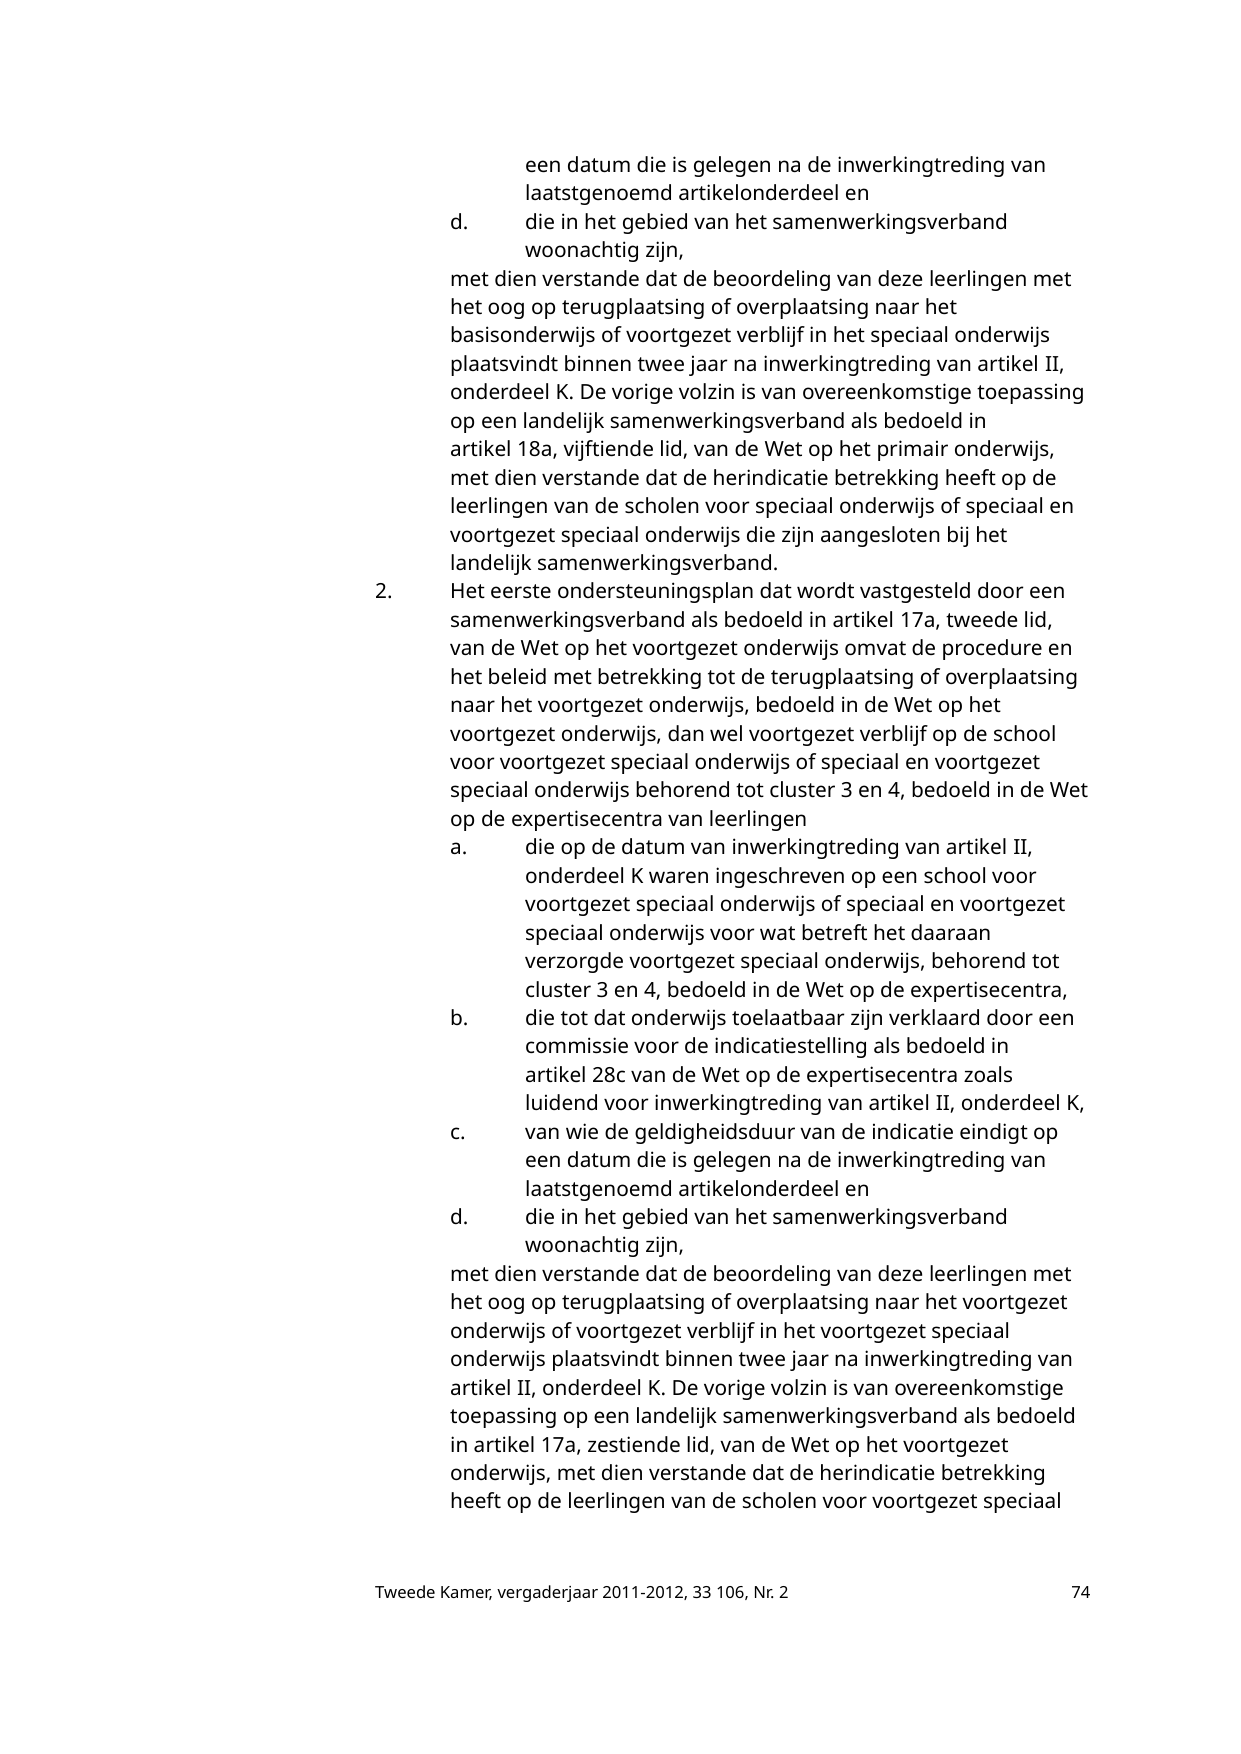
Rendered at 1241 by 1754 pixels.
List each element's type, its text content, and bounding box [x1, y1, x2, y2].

list die in het gebied van het samenwerkingsverband woonachtig zijn, [450, 1202, 1090, 1259]
list met dien verstande dat de beoordeling van deze leerlingen met het oog op terugplaatsing of overplaatsing naar het basisonderwijs of voortgezet verblijf in het speciaal onderwijs plaatsvindt binnen twee jaar na inwerkingtreding van artikel II, onderdeel K. De vorige volzin is van overeenkomstige toepassing op een landelijk samenwerkingsverband als bedoeld in artikel 18a, vijftiende lid, van de Wet op het primair onderwijs, met dien verstande dat de herindicatie betrekking heeft op de leerlingen van de scholen voor speciaal onderwijs of speciaal en voortgezet speciaal onderwijs die zijn aangesloten bij het landelijk samenwerkingsverband. [375, 264, 1090, 577]
list met dien verstande dat de beoordeling van deze leerlingen met het oog op terugplaatsing of overplaatsing naar het voortgezet onderwijs of voortgezet verblijf in het voortgezet speciaal onderwijs plaatsvindt binnen twee jaar na inwerkingtreding van artikel II, onderdeel K. De vorige volzin is van overeenkomstige toepassing op een landelijk samenwerkingsverband als bedoeld in artikel 17a, zestiende lid, van de Wet op het voortgezet onderwijs, met dien verstande dat de herindicatie betrekking heeft op de leerlingen van de scholen voor voortgezet speciaal [375, 1259, 1090, 1515]
list die in het gebied van het samenwerkingsverband woonachtig zijn, [450, 207, 1090, 264]
list van wie de geldigheidsduur van de indicatie eindigt op een datum die is gelegen na de inwerkingtreding van laatstgenoemd artikelonderdeel en [450, 1117, 1090, 1202]
list een datum die is gelegen na de inwerkingtreding van laatstgenoemd artikelonderdeel en [450, 150, 1090, 207]
list die op de datum van inwerkingtreding van artikel II, onderdeel K waren ingeschreven op een school voor voortgezet speciaal onderwijs of speciaal en voortgezet speciaal onderwijs voor wat betreft het daaraan verzorgde voortgezet speciaal onderwijs, behorend tot cluster 3 en 4, bedoeld in de Wet op de expertisecentra, [450, 832, 1090, 1003]
list die tot dat onderwijs toelaatbaar zijn verklaard door een commissie voor de indicatiestelling als bedoeld in artikel 28c van de Wet op de expertisecentra zoals luidend voor inwerkingtreding van artikel II, onderdeel K, [450, 1003, 1090, 1117]
list Het eerste ondersteuningsplan dat wordt vastgesteld door een samenwerkingsverband als bedoeld in artikel 17a, tweede lid, van de Wet op het voortgezet onderwijs omvat de procedure en het beleid met betrekking tot de terugplaatsing of overplaatsing naar het voortgezet onderwijs, bedoeld in de Wet op het voortgezet onderwijs, dan wel voortgezet verblijf op de school voor voortgezet speciaal onderwijs of speciaal en voortgezet speciaal onderwijs behorend tot cluster 3 en 4, bedoeld in de Wet op de expertisecentra van leerlingen [375, 577, 1090, 832]
